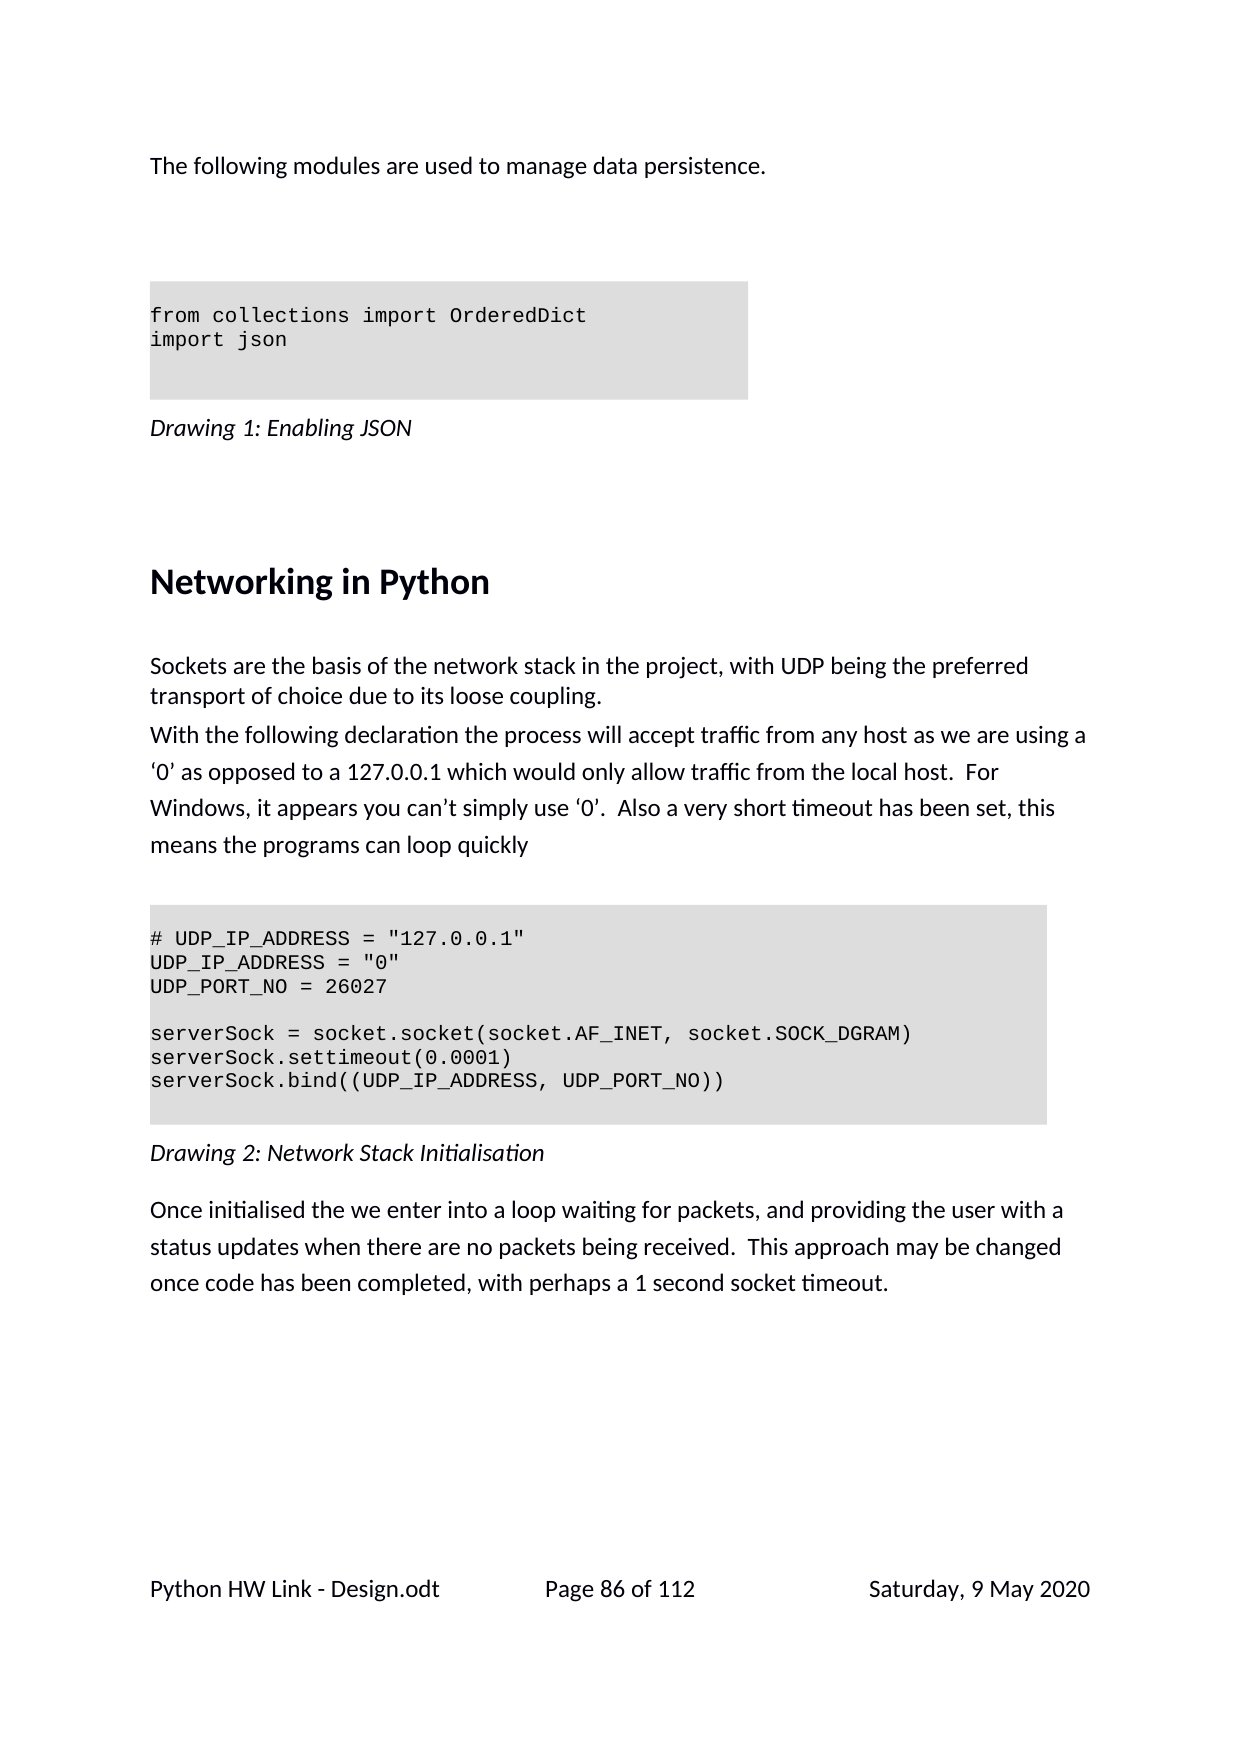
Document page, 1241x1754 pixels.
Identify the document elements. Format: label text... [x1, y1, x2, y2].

text With the following declaration the process will accept traffic from any host as we are using a ‘0’ as opposed to a 127.0.0.1 which would only allow traffic from the local host. For Windows, it appears you can’t simply use ‘0’. Also a very short timeout has been set, this means the programs can loop quickly [150, 719, 1090, 859]
text The following modules are used to manage data persistence. [150, 150, 1090, 181]
subtitle Networking in Python [150, 558, 1090, 604]
text Drawing 2: Network Stack Initialisation [150, 1125, 1047, 1168]
text Once initialised the we enter into a loop waiting for packets, and providing the user with a status updates when there are no packets being received. This approach may be changed once code has been completed, with perhaps a 1 second socket timeout. [150, 880, 1090, 1298]
text Sockets are the basis of the network stack in the project, with UDP being the preferred transport of choice due to its loose coupling. [150, 650, 1090, 711]
text Drawing 1: Enabling JSON [150, 400, 748, 443]
